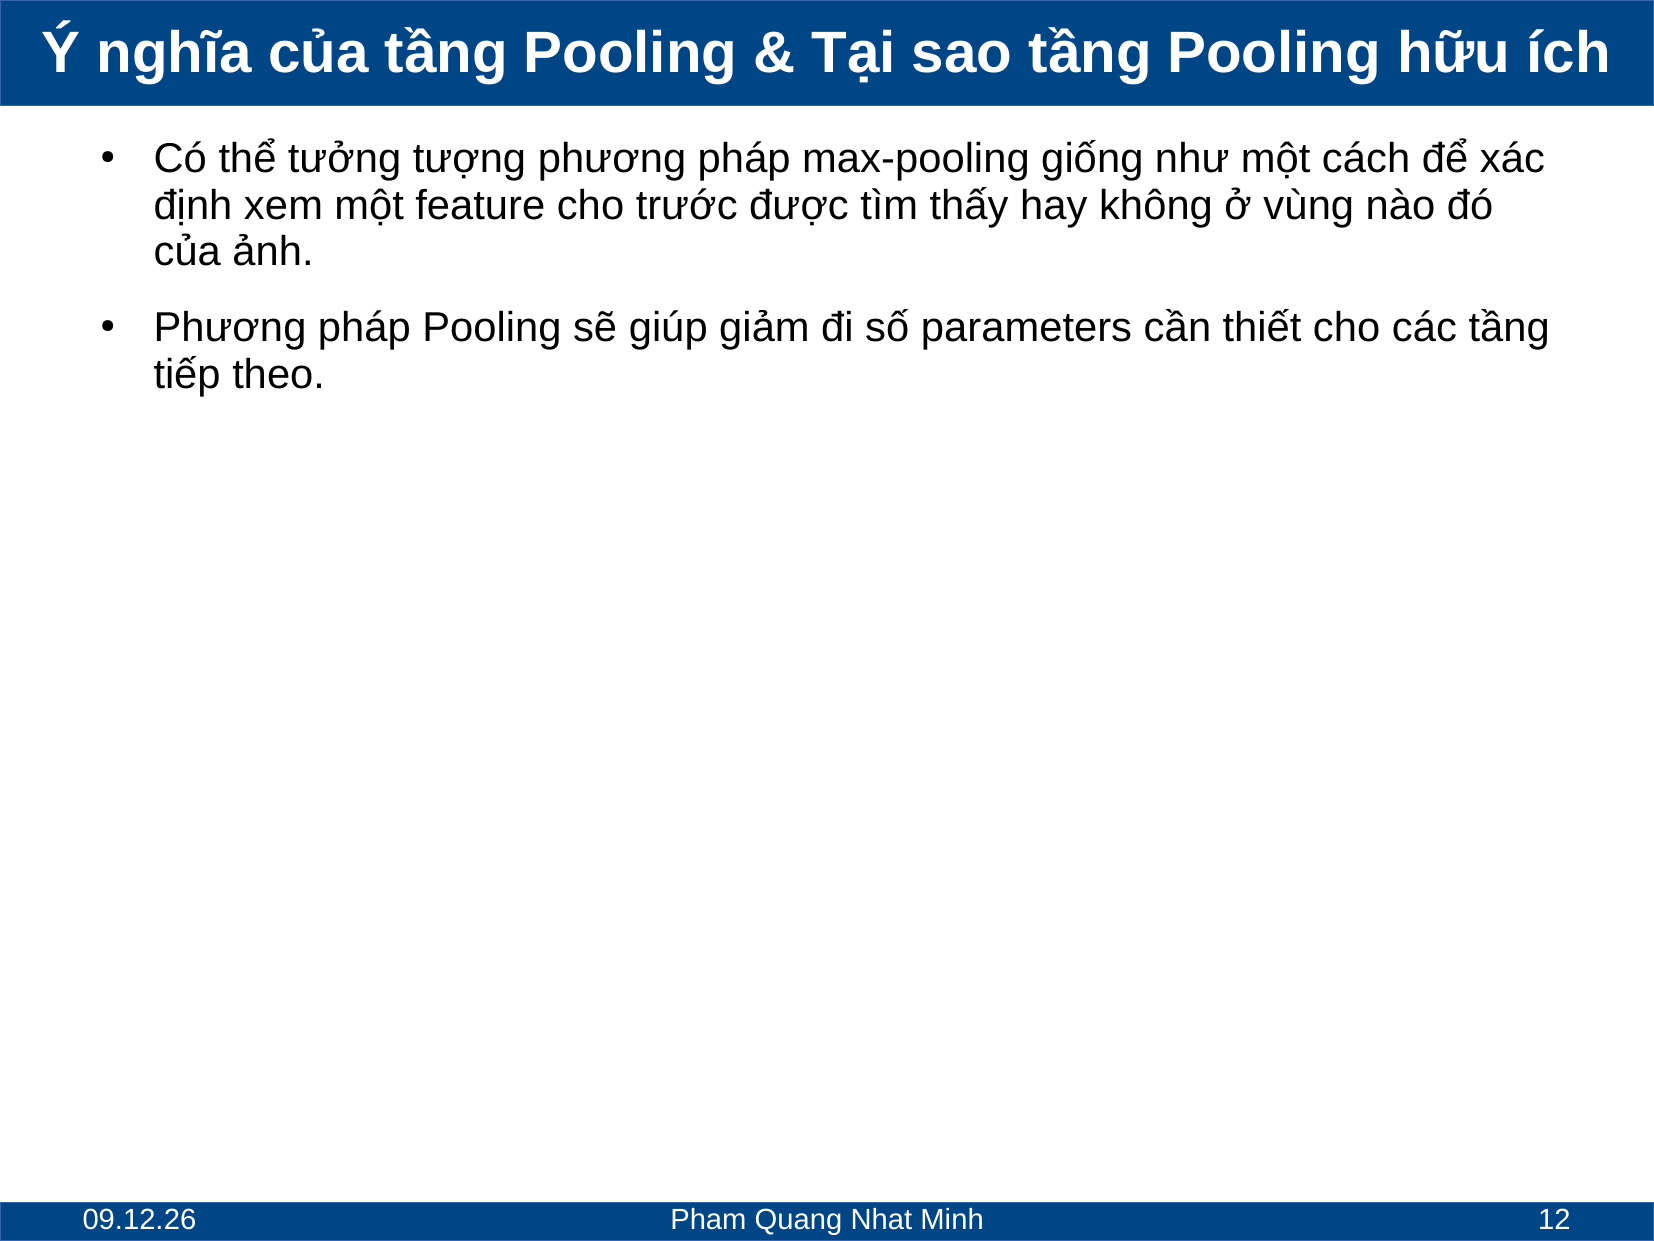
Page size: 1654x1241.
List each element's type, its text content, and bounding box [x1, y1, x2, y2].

list Có thể tưởng tượng phương pháp max-pooling giống như một cách để xác định xem một feature cho trước được tìm thấy hay không ở vùng nào đó của ảnh. Phương pháp Pooling sẽ giúp giảm đi số parameters cần thiết cho các tầng tiếp theo. [82, 135, 1571, 855]
title Ý nghĩa của tầng Pooling & Tại sao tầng Pooling hữu ích [0, 0, 1654, 106]
